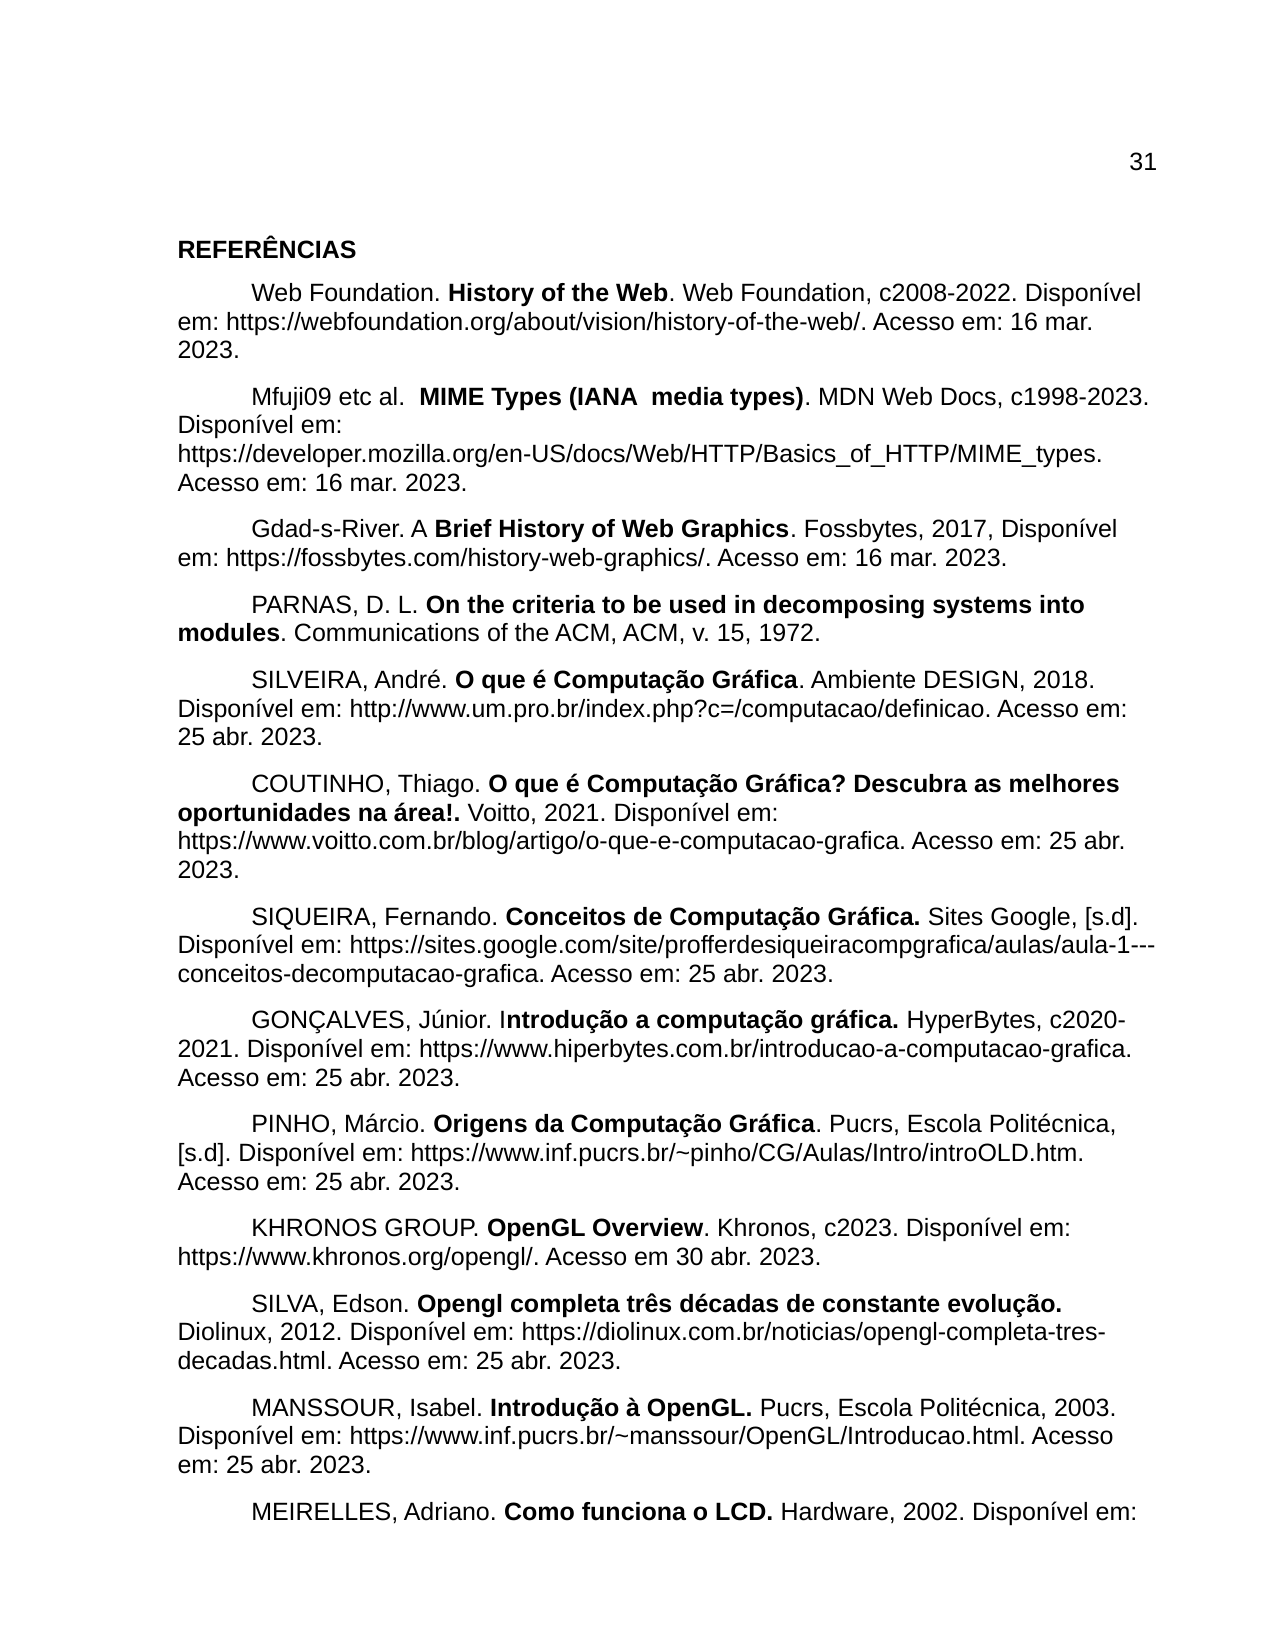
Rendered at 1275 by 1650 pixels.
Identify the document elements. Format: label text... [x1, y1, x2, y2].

text Web Foundation. History of the Web. Web Foundation, c2008-2022. Disponível em: https://webfoundation.org/about/vision/history-of-the-web/. Acesso em: 16 mar. 2023. [177, 278, 1157, 364]
subtitle REFERÊNCIAS [177, 235, 1157, 263]
text Mfuji09 etc al. MIME Types (IANA media types). MDN Web Docs, c1998-2023. Disponível em: https://developer.mozilla.org/en-US/docs/Web/HTTP/Basics_of_HTTP/MIME_types. Acesso em: 16 mar. 2023. [177, 382, 1157, 497]
text GONÇALVES, Júnior. Introdução a computação gráfica. HyperBytes, c2020-2021. Disponível em: https://www.hiperbytes.com.br/introducao-a-computacao-grafica. Acesso em: 25 abr. 2023. [177, 1006, 1157, 1092]
text MEIRELLES, Adriano. Como funciona o LCD. Hardware, 2002. Disponível em: [177, 1497, 1157, 1525]
text SIQUEIRA, Fernando. Conceitos de Computação Gráfica. Sites Google, [s.d]. Disponível em: https://sites.google.com/site/profferdesiqueiracompgrafica/aulas/aula-1---conceitos-decomputacao-grafica. Acesso em: 25 abr. 2023. [177, 902, 1157, 988]
text PINHO, Márcio. Origens da Computação Gráfica. Pucrs, Escola Politécnica, [s.d]. Disponível em: https://www.inf.pucrs.br/~pinho/CG/Aulas/Intro/introOLD.htm. Acesso em: 25 abr. 2023. [177, 1109, 1157, 1196]
text Gdad-s-River. A Brief History of Web Graphics. Fossbytes, 2017, Disponível em: https://fossbytes.com/history-web-graphics/. Acesso em: 16 mar. 2023. [177, 514, 1157, 572]
text COUTINHO, Thiago. O que é Computação Gráfica? Descubra as melhores oportunidades na área!. Voitto, 2021. Disponível em: https://www.voitto.com.br/blog/artigo/o-que-e-computacao-grafica. Acesso em: 25 abr. 2023. [177, 769, 1157, 884]
text KHRONOS GROUP. OpenGL Overview. Khronos, c2023. Disponível em: https://www.khronos.org/opengl/. Acesso em 30 abr. 2023. [177, 1213, 1157, 1271]
text SILVA, Edson. Opengl completa três décadas de constante evolução. Diolinux, 2012. Disponível em: https://diolinux.com.br/noticias/opengl-completa-tres-decadas.html. Acesso em: 25 abr. 2023. [177, 1289, 1157, 1375]
text SILVEIRA, André. O que é Computação Gráfica. Ambiente DESIGN, 2018. Disponível em: http://www.um.pro.br/index.php?c=/computacao/definicao. Acesso em: 25 abr. 2023. [177, 665, 1157, 751]
text MANSSOUR, Isabel. Introdução à OpenGL. Pucrs, Escola Politécnica, 2003. Disponível em: https://www.inf.pucrs.br/~manssour/OpenGL/Introducao.html. Acesso em: 25 abr. 2023. [177, 1393, 1157, 1479]
text PARNAS, D. L. On the criteria to be used in decomposing systems into modules. Communications of the ACM, ACM, v. 15, 1972. [177, 590, 1157, 647]
